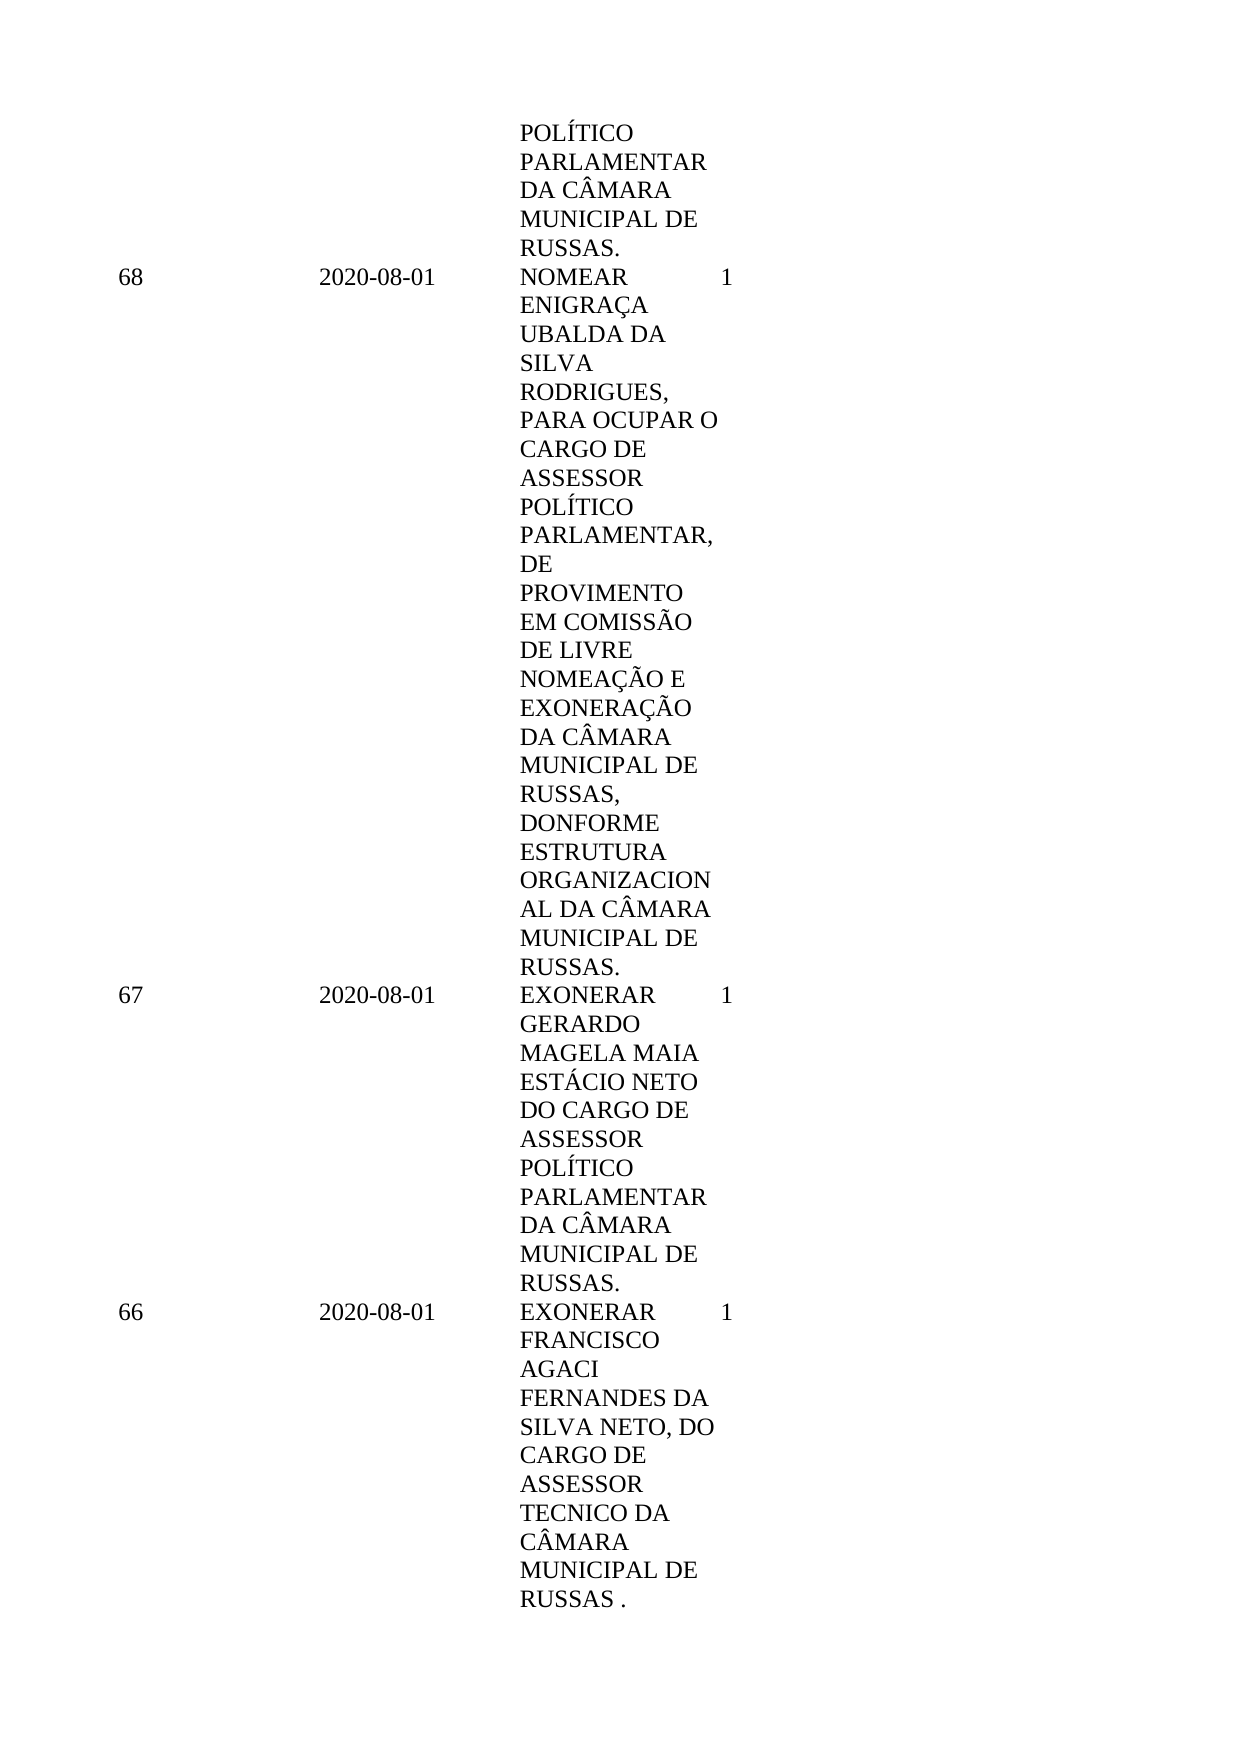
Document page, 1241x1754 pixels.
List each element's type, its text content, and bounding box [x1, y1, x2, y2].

table_cell 2020-08-01 [319, 262, 519, 981]
table_cell 68 [118, 262, 319, 981]
table_cell [118, 118, 319, 262]
table_cell [921, 262, 1122, 981]
table_cell NOMEAR ENIGRAÇA UBALDA DA SILVA RODRIGUES, PARA OCUPAR O CARGO DE ASSESSOR POLÍTICO PARLAMENTAR, DE PROVIMENTO EM COMISSÃO DE LIVRE NOMEAÇÃO E EXONERAÇÃO DA CÂMARA MUNICIPAL DE RUSSAS, DONFORME ESTRUTURA ORGANIZACIONAL DA CÂMARA MUNICIPAL DE RUSSAS. [520, 262, 720, 981]
table_cell 2020-08-01 [319, 1297, 519, 1613]
table_cell 1 [720, 262, 921, 981]
table_cell [720, 118, 921, 262]
table_cell EXONERAR GERARDO MAGELA MAIA ESTÁCIO NETO DO CARGO DE ASSESSOR POLÍTICO PARLAMENTAR DA CÂMARA MUNICIPAL DE RUSSAS. [520, 981, 720, 1297]
table_cell 1 [720, 981, 921, 1297]
table_cell 1 [720, 1297, 921, 1613]
table_cell 67 [118, 981, 319, 1297]
table_cell [319, 118, 519, 262]
table_cell POLÍTICO PARLAMENTAR DA CÂMARA MUNICIPAL DE RUSSAS. [520, 118, 720, 262]
table_cell [921, 1297, 1122, 1613]
table_cell [921, 118, 1122, 262]
table_cell EXONERAR FRANCISCO AGACI FERNANDES DA SILVA NETO, DO CARGO DE ASSESSOR TECNICO DA CÂMARA MUNICIPAL DE RUSSAS . [520, 1297, 720, 1613]
table_cell 2020-08-01 [319, 981, 519, 1297]
table_cell 66 [118, 1297, 319, 1613]
table_cell [921, 981, 1122, 1297]
